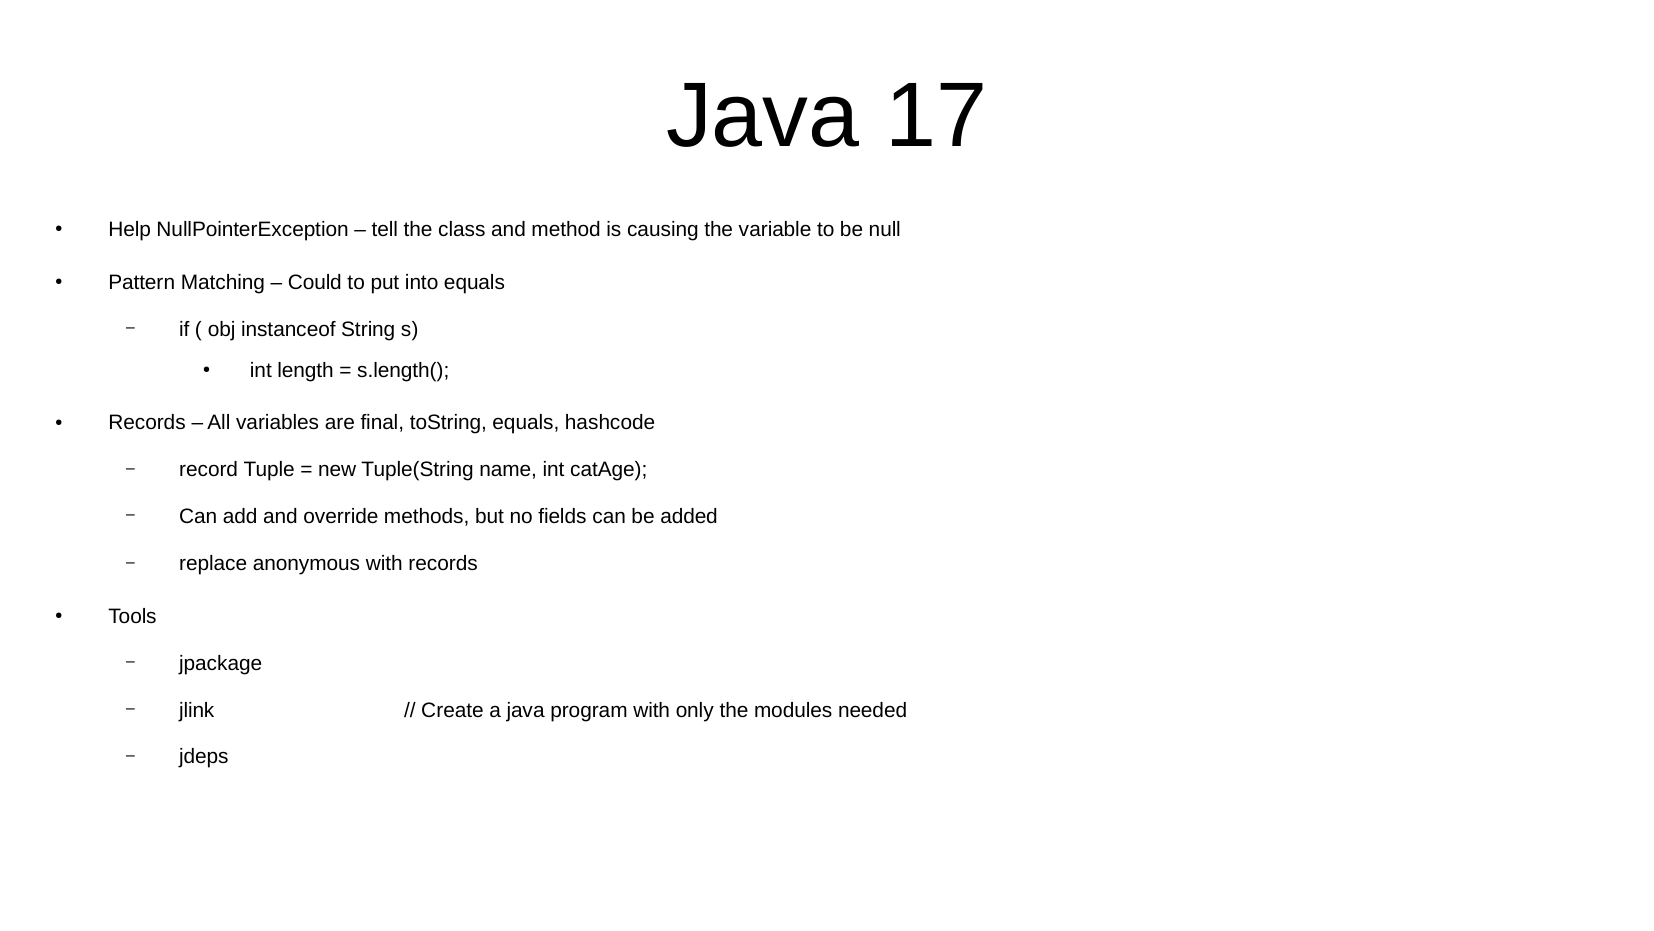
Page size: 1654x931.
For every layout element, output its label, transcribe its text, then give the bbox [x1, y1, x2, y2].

list Help NullPointerException – tell the class and method is causing the variable to be null Pattern Matching – Could to put into equals if ( obj instanceof String s) int length = s.length(); Records – All variables are final, toString, equals, hashcode record Tuple = new Tuple(String name, int catAge); Can add and override methods, but no fields can be added replace anonymous with records Tools jpackage jlink // Create a java program with only the modules needed jdeps [37, 217, 1571, 826]
title Java 17 [82, 37, 1571, 193]
